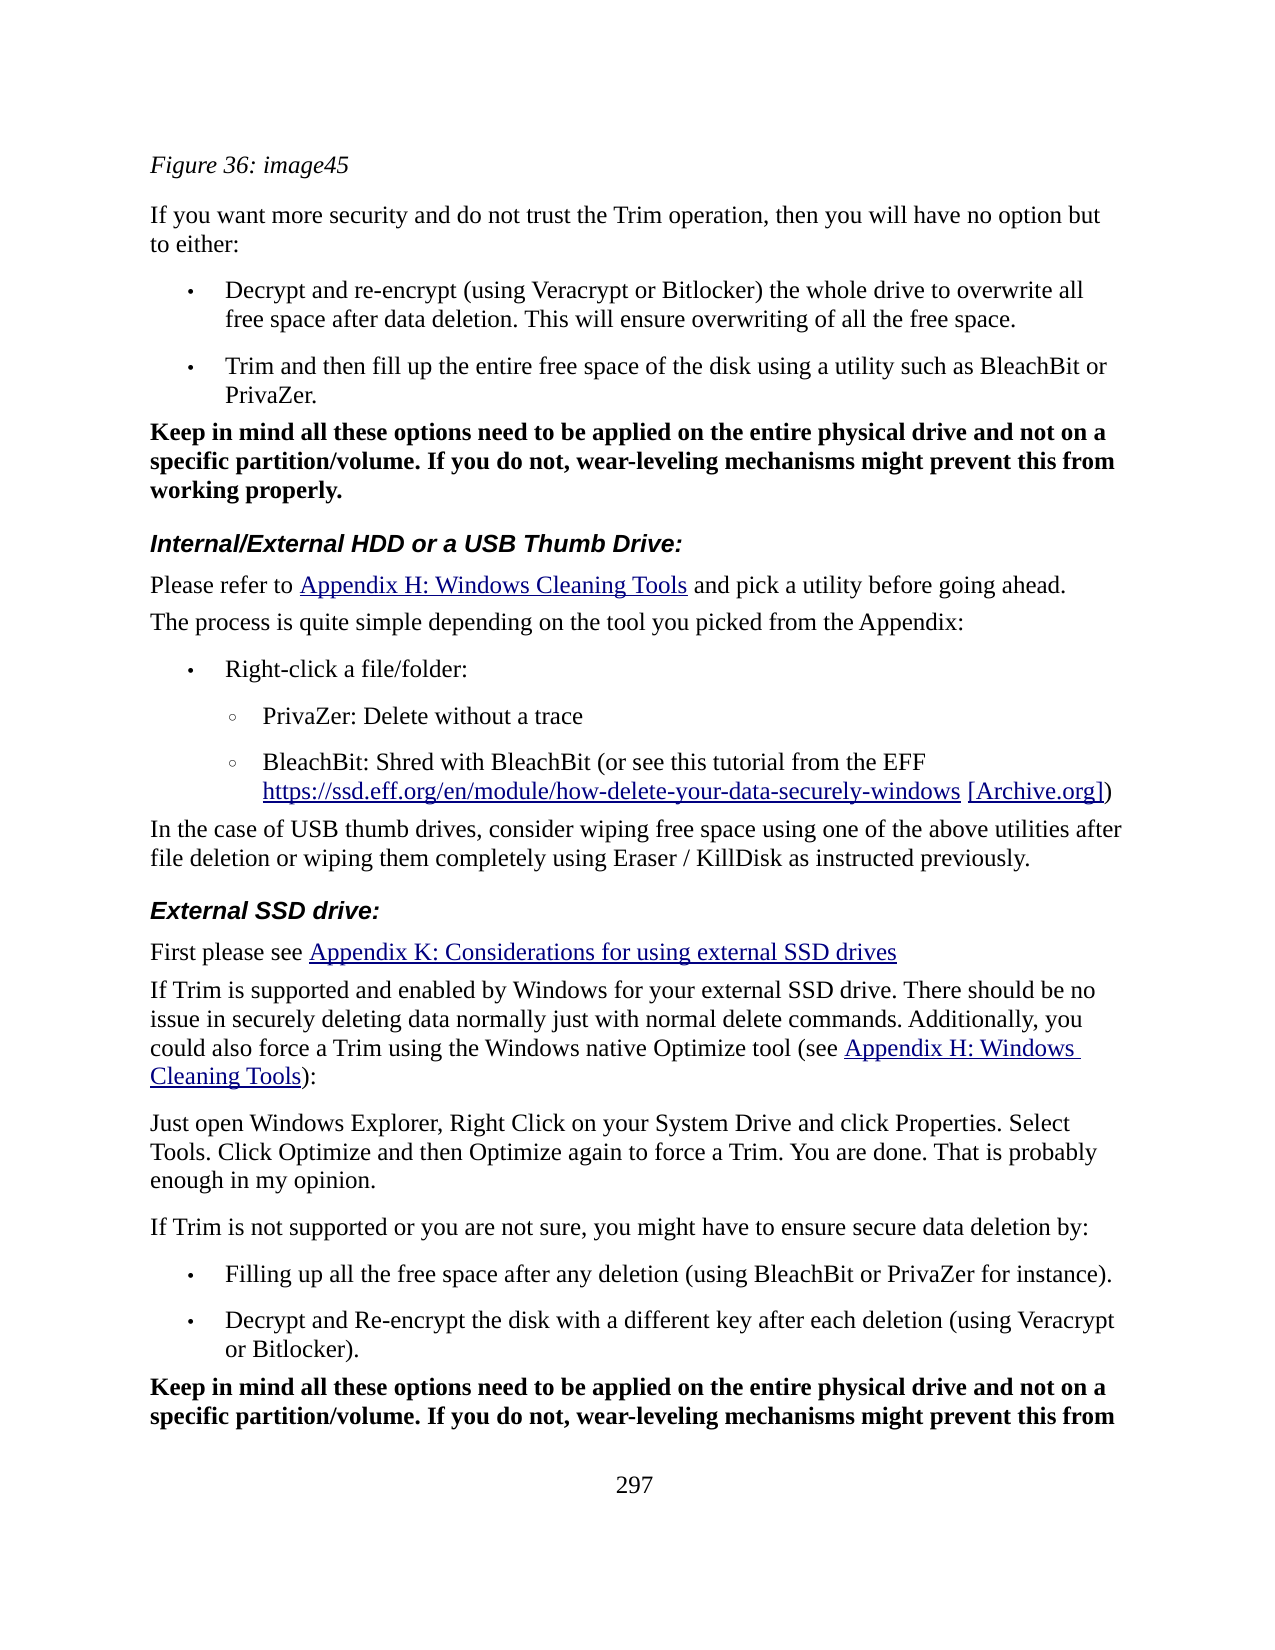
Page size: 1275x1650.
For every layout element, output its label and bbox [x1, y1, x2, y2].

list [187, 654, 1125, 805]
list [187, 1259, 1125, 1363]
list [187, 276, 1125, 408]
text [924, 856, 929, 865]
text [150, 150, 1125, 258]
text [150, 937, 1125, 1241]
text [150, 570, 1125, 636]
text [332, 856, 337, 865]
text [150, 814, 1125, 871]
subtitle [150, 529, 1125, 557]
text [150, 417, 1125, 504]
text [150, 1372, 1125, 1429]
subtitle [150, 896, 1125, 925]
text [482, 856, 487, 865]
